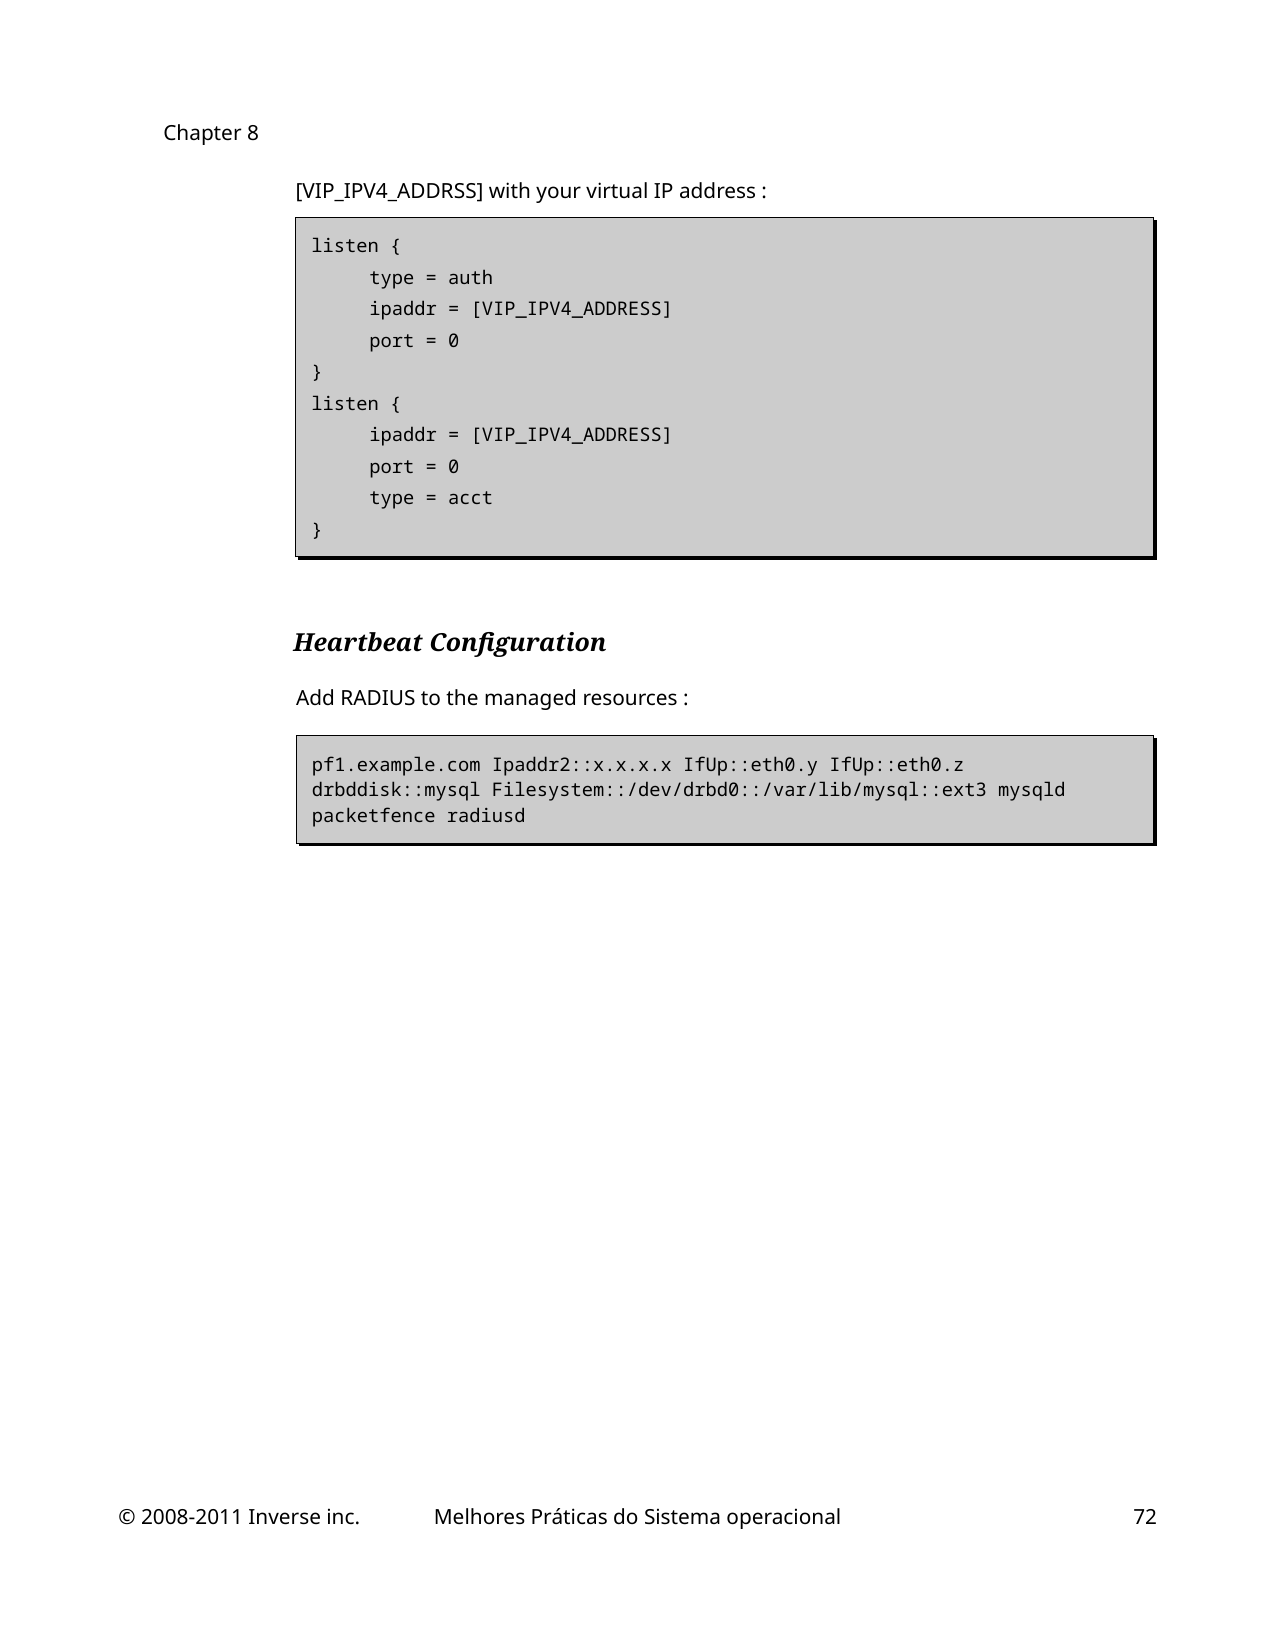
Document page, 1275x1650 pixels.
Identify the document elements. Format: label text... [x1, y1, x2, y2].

text } [296, 500, 1153, 556]
text ipaddr = [VIP_IPV4_ADDRESS] [296, 406, 1153, 437]
text type = auth [296, 248, 1153, 280]
text ipaddr = [VIP_IPV4_ADDRESS] [296, 280, 1153, 311]
text } [296, 343, 1153, 374]
text port = 0 [296, 437, 1153, 469]
text listen { [296, 374, 1153, 406]
text Add RADIUS to the managed resources : [296, 683, 1157, 712]
text listen { [296, 218, 1153, 248]
text port = 0 [296, 311, 1153, 343]
text type = acct [296, 469, 1153, 500]
subtitle Heartbeat Configuration [256, 625, 1157, 658]
text pf1.example.com Ipaddr2::x.x.x.x IfUp::eth0.y IfUp::eth0.z drbddisk::mysql Filesystem::/dev/drbd0::/var/lib/mysql::ext3 mysqld packetfence radiusd [297, 736, 1153, 843]
text [VIP_IPV4_ADDRSS] with your virtual IP address : [295, 176, 1157, 204]
